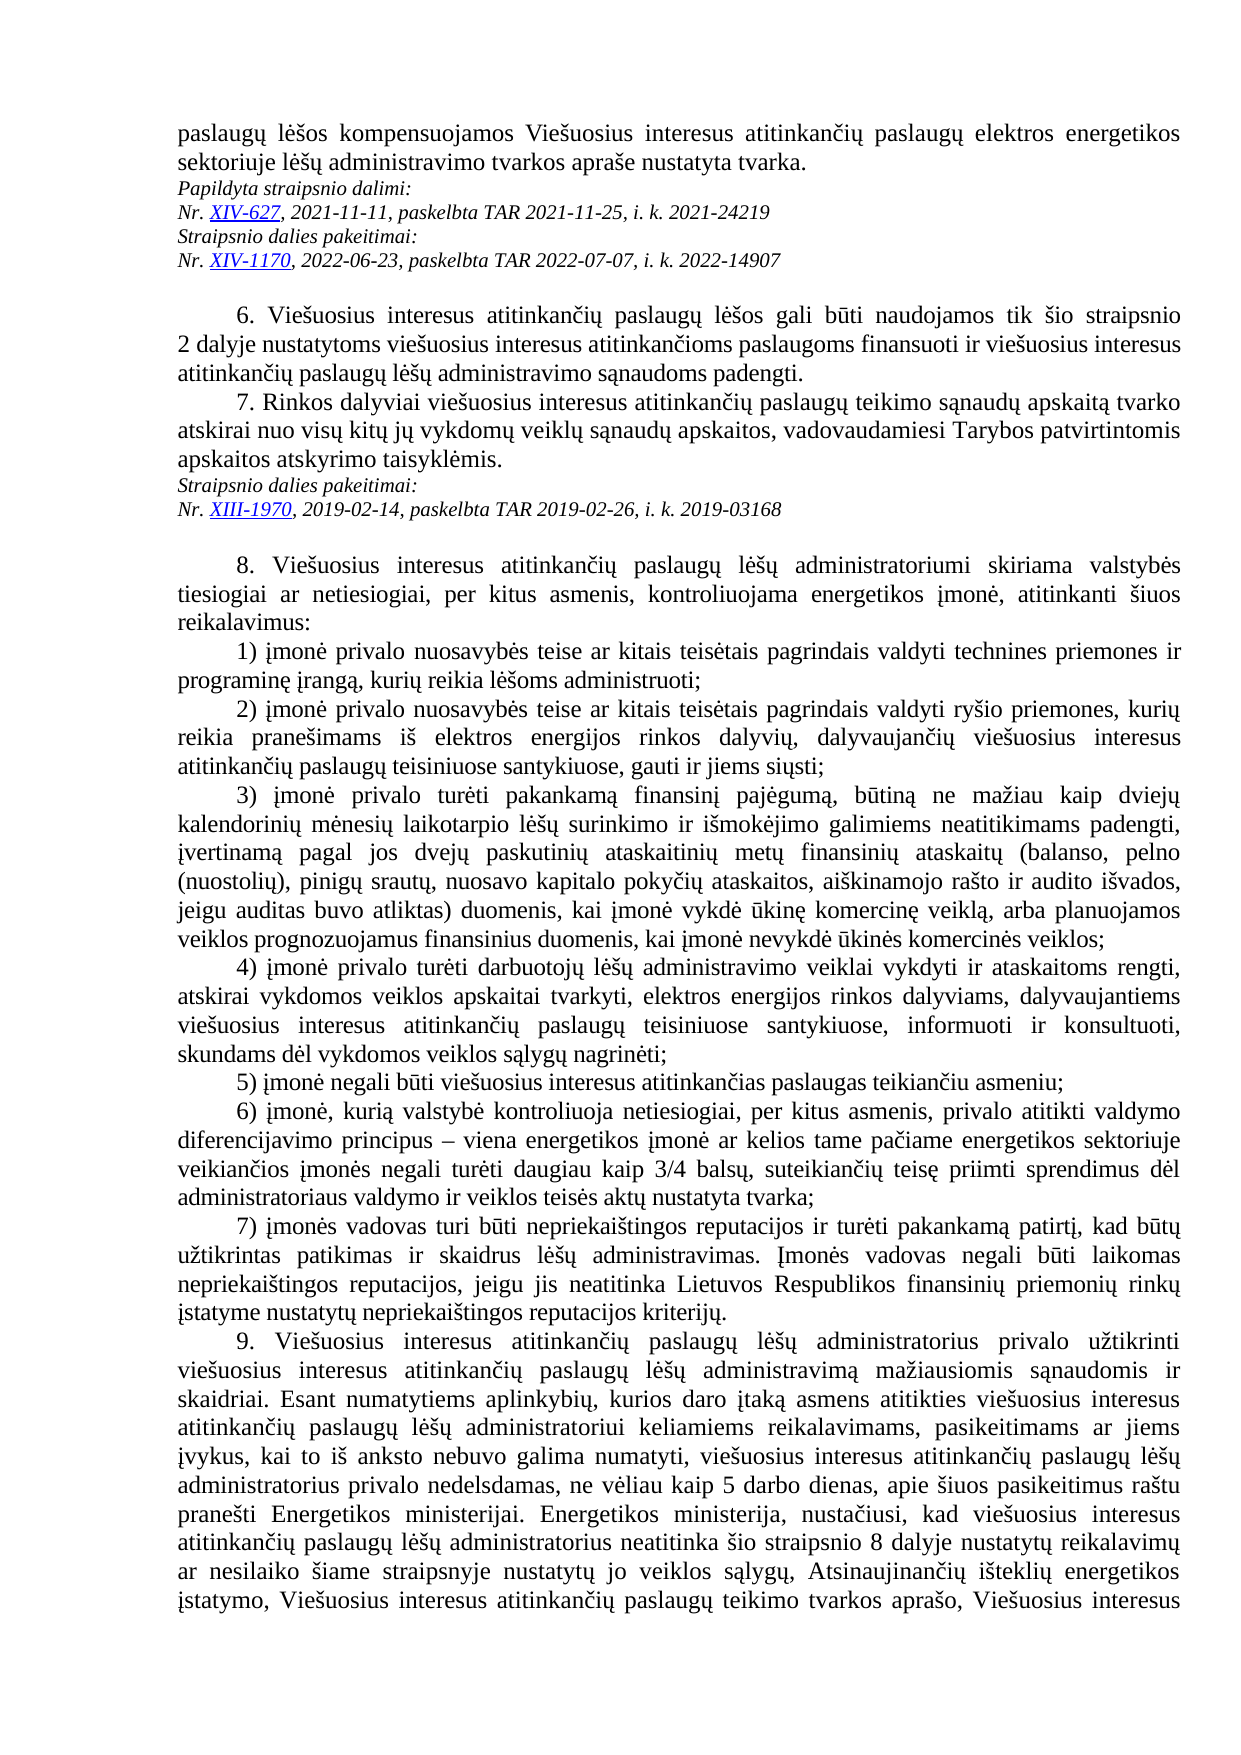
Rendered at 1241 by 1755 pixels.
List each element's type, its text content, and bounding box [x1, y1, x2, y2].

text 6. Viešuosius interesus atitinkančių paslaugų lėšos gali būti naudojamos tik šio straipsnio 2 dalyje nustatytoms viešuosius interesus atitinkančioms paslaugoms finansuoti ir viešuosius interesus atitinkančių paslaugų lėšų administravimo sąnaudoms padengti. [177, 301, 1181, 387]
text 9. Viešuosius interesus atitinkančių paslaugų lėšų administratorius privalo užtikrinti viešuosius interesus atitinkančių paslaugų lėšų administravimą mažiausiomis sąnaudomis ir skaidriai. Esant numatytiems aplinkybių, kurios daro įtaką asmens atitikties viešuosius interesus atitinkančių paslaugų lėšų administratoriui keliamiems reikalavimams, pasikeitimams ar jiems įvykus, kai to iš anksto nebuvo galima numatyti, viešuosius interesus atitinkančių paslaugų lėšų administratorius privalo nedelsdamas, ne vėliau kaip 5 darbo dienas, apie šiuos pasikeitimus raštu pranešti Energetikos ministerijai. Energetikos ministerija, nustačiusi, kad viešuosius interesus atitinkančių paslaugų lėšų administratorius neatitinka šio straipsnio 8 dalyje nustatytų reikalavimų ar nesilaiko šiame straipsnyje nustatytų jo veiklos sąlygų, Atsinaujinančių išteklių energetikos įstatymo, Viešuosius interesus atitinkančių paslaugų teikimo tvarkos aprašo, Viešuosius interesus [177, 1326, 1181, 1614]
text Straipsnio dalies pakeitimai: [177, 224, 1181, 248]
text 3) įmonė privalo turėti pakankamą finansinį pajėgumą, būtiną ne mažiau kaip dviejų kalendorinių mėnesių laikotarpio lėšų surinkimo ir išmokėjimo galimiems neatitikimams padengti, įvertinamą pagal jos dvejų paskutinių ataskaitinių metų finansinių ataskaitų (balanso, pelno (nuostolių), pinigų srautų, nuosavo kapitalo pokyčių ataskaitos, aiškinamojo rašto ir audito išvados, jeigu auditas buvo atliktas) duomenis, kai įmonė vykdė ūkinę komercinę veiklą, arba planuojamos veiklos prognozuojamus finansinius duomenis, kai įmonė nevykdė ūkinės komercinės veiklos; [177, 780, 1181, 952]
text Nr. XIII-1970, 2019-02-14, paskelbta TAR 2019-02-26, i. k. 2019-03168 [177, 497, 1181, 521]
text 7) įmonės vadovas turi būti nepriekaištingos reputacijos ir turėti pakankamą patirtį, kad būtų užtikrintas patikimas ir skaidrus lėšų administravimas. Įmonės vadovas negali būti laikomas nepriekaištingos reputacijos, jeigu jis neatitinka Lietuvos Respublikos finansinių priemonių rinkų įstatyme nustatytų nepriekaištingos reputacijos kriterijų. [177, 1211, 1181, 1326]
text 7. Rinkos dalyviai viešuosius interesus atitinkančių paslaugų teikimo sąnaudų apskaitą tvarko atskirai nuo visų kitų jų vykdomų veiklų sąnaudų apskaitos, vadovaudamiesi Tarybos patvirtintomis apskaitos atskyrimo taisyklėmis. [177, 387, 1181, 473]
text Straipsnio dalies pakeitimai: [177, 473, 1181, 497]
text Nr. XIV-627, 2021-11-11, paskelbta TAR 2021-11-25, i. k. 2021-24219 [177, 200, 1181, 224]
text 6) įmonė, kurią valstybė kontroliuoja netiesiogiai, per kitus asmenis, privalo atitikti valdymo diferencijavimo principus – viena energetikos įmonė ar kelios tame pačiame energetikos sektoriuje veikiančios įmonės negali turėti daugiau kaip 3/4 balsų, suteikiančių teisę priimti sprendimus dėl administratoriaus valdymo ir veiklos teisės aktų nustatyta tvarka; [177, 1096, 1181, 1211]
text 1) įmonė privalo nuosavybės teise ar kitais teisėtais pagrindais valdyti technines priemones ir programinę įrangą, kurių reikia lėšoms administruoti; [177, 636, 1181, 694]
text Nr. XIV-1170, 2022-06-23, paskelbta TAR 2022-07-07, i. k. 2022-14907 [177, 248, 1181, 272]
text 2) įmonė privalo nuosavybės teise ar kitais teisėtais pagrindais valdyti ryšio priemones, kurių reikia pranešimams iš elektros energijos rinkos dalyvių, dalyvaujančių viešuosius interesus atitinkančių paslaugų teisiniuose santykiuose, gauti ir jiems siųsti; [177, 694, 1181, 780]
text 5) įmonė negali būti viešuosius interesus atitinkančias paslaugas teikiančiu asmeniu; [177, 1067, 1181, 1096]
text Papildyta straipsnio dalimi: [177, 176, 1181, 200]
text 4) įmonė privalo turėti darbuotojų lėšų administravimo veiklai vykdyti ir ataskaitoms rengti, atskirai vykdomos veiklos apskaitai tvarkyti, elektros energijos rinkos dalyviams, dalyvaujantiems viešuosius interesus atitinkančių paslaugų teisiniuose santykiuose, informuoti ir konsultuoti, skundams dėl vykdomos veiklos sąlygų nagrinėti; [177, 952, 1181, 1067]
text 8. Viešuosius interesus atitinkančių paslaugų lėšų administratoriumi skiriama valstybės tiesiogiai ar netiesiogiai, per kitus asmenis, kontroliuojama energetikos įmonė, atitinkanti šiuos reikalavimus: [177, 550, 1181, 636]
text paslaugų lėšos kompensuojamos Viešuosius interesus atitinkančių paslaugų elektros energetikos sektoriuje lėšų administravimo tvarkos apraše nustatyta tvarka. [177, 118, 1181, 176]
